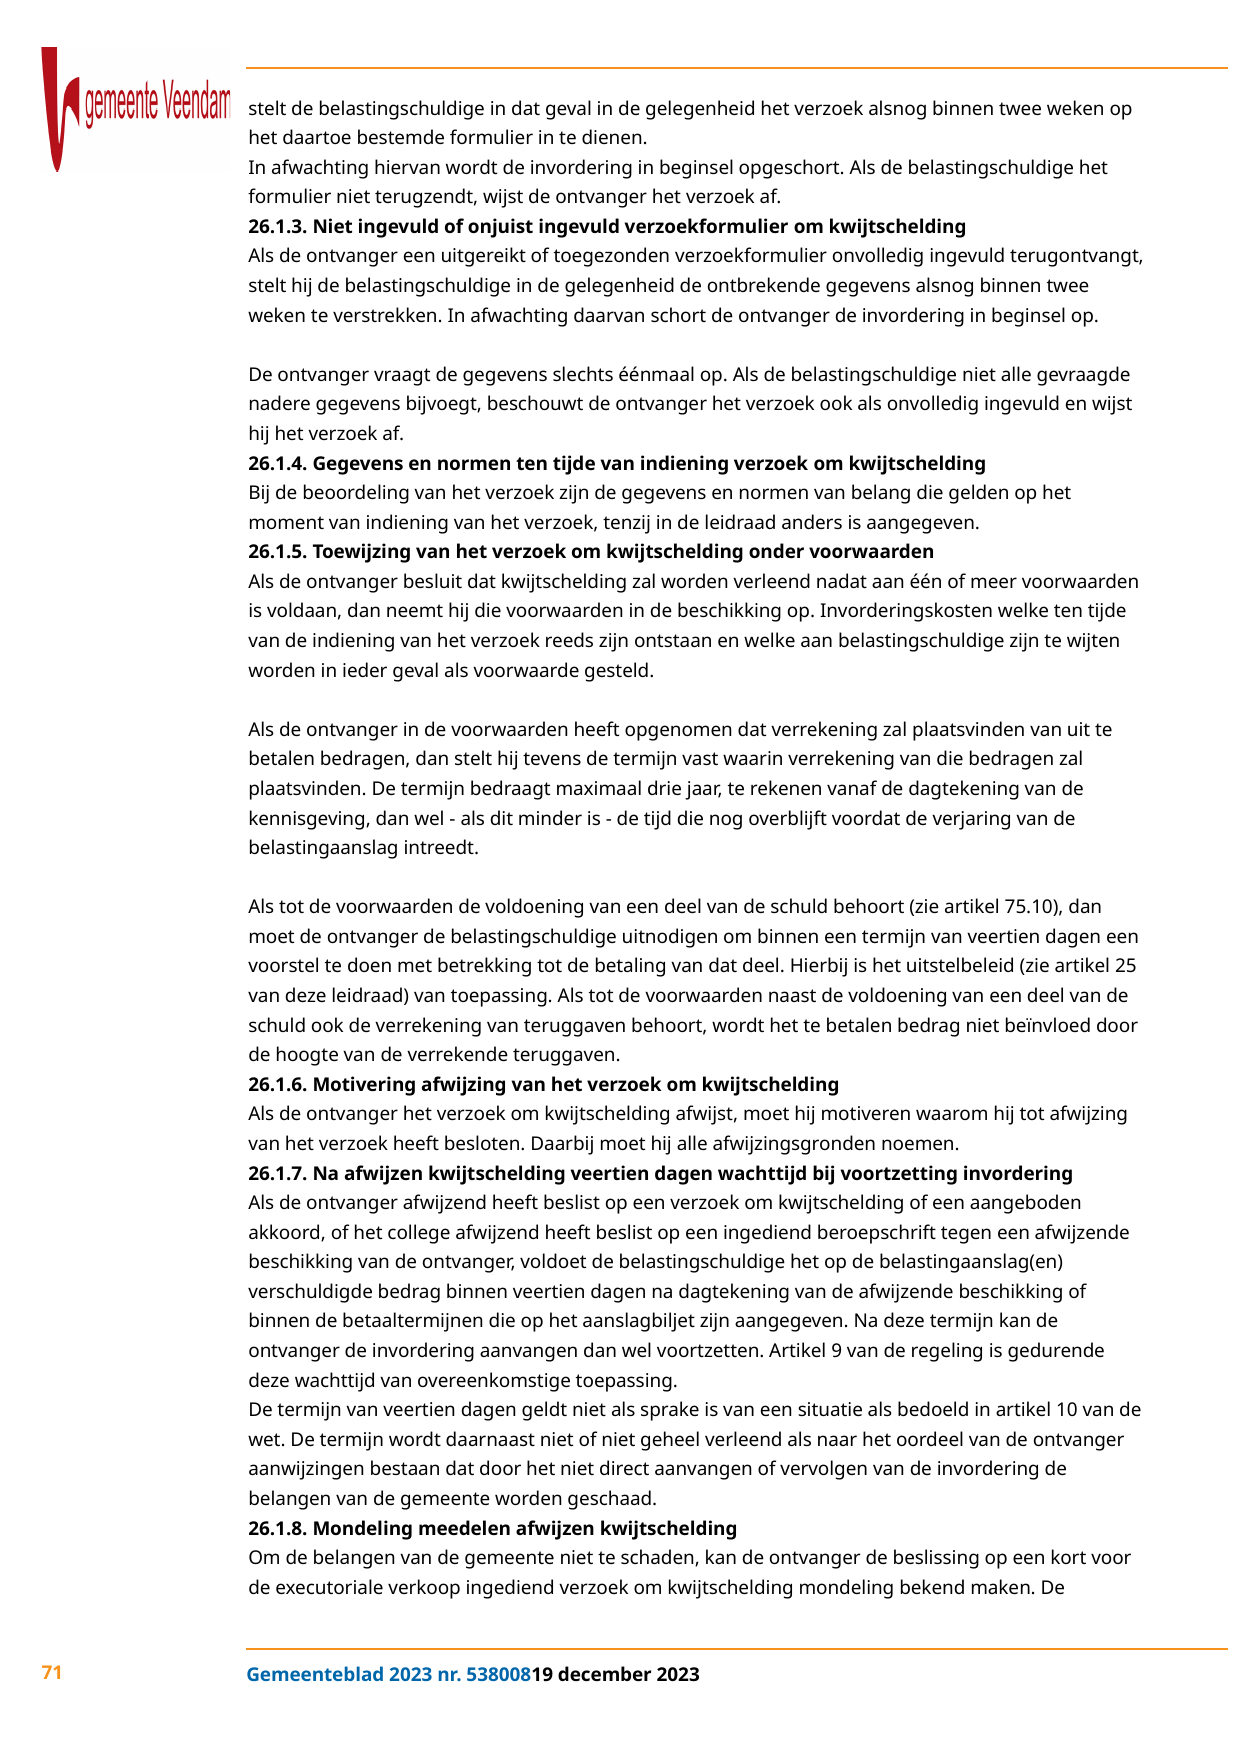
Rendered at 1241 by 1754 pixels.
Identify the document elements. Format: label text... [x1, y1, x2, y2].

picture [41, 47, 231, 172]
text 26.1.7. Na afwijzen kwijtschelding veertien dagen wachttijd bij voortzetting invordering [248, 1160, 1152, 1186]
text De ontvanger vraagt de gegevens slechts éénmaal op. Als de belastingschuldige niet alle gevraagde nadere gegevens bijvoegt, beschouwt de ontvanger het verzoek ook als onvolledig ingevuld en wijst hij het verzoek af. [248, 361, 1152, 446]
text De termijn van veertien dagen geldt niet als sprake is van een situatie als bedoeld in artikel 10 van de wet. De termijn wordt daarnaast niet of niet geheel verleend als naar het oordeel van de ontvanger aanwijzingen bestaan dat door het niet direct aanvangen of vervolgen van de invordering de belangen van de gemeente worden geschaad. [248, 1396, 1152, 1511]
text In afwachting hiervan wordt de invordering in beginsel opgeschort. Als de belastingschuldige het formulier niet terugzendt, wijst de ontvanger het verzoek af. [248, 154, 1152, 209]
text stelt de belastingschuldige in dat geval in de gelegenheid het verzoek alsnog binnen twee weken op het daartoe bestemde formulier in te dienen. [248, 95, 1152, 150]
text Als de ontvanger in de voorwaarden heeft opgenomen dat verrekening zal plaatsvinden van uit te betalen bedragen, dan stelt hij tevens de termijn vast waarin verrekening van die bedragen zal plaatsvinden. De termijn bedraagt maximaal drie jaar, te rekenen vanaf de dagtekening van de kennisgeving, dan wel - als dit minder is - de tijd die nog overblijft voordat de verjaring van de belastingaanslag intreedt. [248, 716, 1152, 860]
text Om de belangen van de gemeente niet te schaden, kan de ontvanger de beslissing op een kort voor de executoriale verkoop ingediend verzoek om kwijtschelding mondeling bekend maken. De [248, 1544, 1152, 1600]
text Als de ontvanger besluit dat kwijtschelding zal worden verleend nadat aan één of meer voorwaarden is voldaan, dan neemt hij die voorwaarden in de beschikking op. Invorderingskosten welke ten tijde van de indiening van het verzoek reeds zijn ontstaan en welke aan belastingschuldige zijn te wijten worden in ieder geval als voorwaarde gesteld. [248, 568, 1152, 683]
text Als de ontvanger een uitgereikt of toegezonden verzoekformulier onvolledig ingevuld terugontvangt, stelt hij de belastingschuldige in de gelegenheid de ontbrekende gegevens alsnog binnen twee weken te verstrekken. In afwachting daarvan schort de ontvanger de invordering in beginsel op. [248, 243, 1152, 328]
text 26.1.8. Mondeling meedelen afwijzen kwijtschelding [248, 1515, 1152, 1541]
text 26.1.3. Niet ingevuld of onjuist ingevuld verzoekformulier om kwijtschelding [248, 213, 1152, 239]
text 26.1.6. Motivering afwijzing van het verzoek om kwijtschelding [248, 1071, 1152, 1097]
text Als de ontvanger het verzoek om kwijtschelding afwijst, moet hij motiveren waarom hij tot afwijzing van het verzoek heeft besloten. Daarbij moet hij alle afwijzingsgronden noemen. [248, 1101, 1152, 1156]
text Als tot de voorwaarden de voldoening van een deel van de schuld behoort (zie artikel 75.10), dan moet de ontvanger de belastingschuldige uitnodigen om binnen een termijn van veertien dagen een voorstel te doen met betrekking tot de betaling van dat deel. Hierbij is het uitstelbeleid (zie artikel 25 van deze leidraad) van toepassing. Als tot de voorwaarden naast de voldoening van een deel van de schuld ook de verrekening van teruggaven behoort, wordt het te betalen bedrag niet beïnvloed door de hoogte van de verrekende teruggaven. [248, 893, 1152, 1067]
text 26.1.5. Toewijzing van het verzoek om kwijtschelding onder voorwaarden [248, 538, 1152, 564]
text 26.1.4. Gegevens en normen ten tijde van indiening verzoek om kwijtschelding [248, 450, 1152, 476]
text Bij de beoordeling van het verzoek zijn de gegevens en normen van belang die gelden op het moment van indiening van het verzoek, tenzij in de leidraad anders is aangegeven. [248, 479, 1152, 535]
text Als de ontvanger afwijzend heeft beslist op een verzoek om kwijtschelding of een aangeboden akkoord, of het college afwijzend heeft beslist op een ingediend beroepschrift tegen een afwijzende beschikking van de ontvanger, voldoet de belastingschuldige het op de belastingaanslag(en) verschuldigde bedrag binnen veertien dagen na dagtekening van de afwijzende beschikking of binnen de betaaltermijnen die op het aanslagbiljet zijn aangegeven. Na deze termijn kan de ontvanger de invordering aanvangen dan wel voortzetten. Artikel 9 van de regeling is gedurende deze wachttijd van overeenkomstige toepassing. [248, 1189, 1152, 1393]
